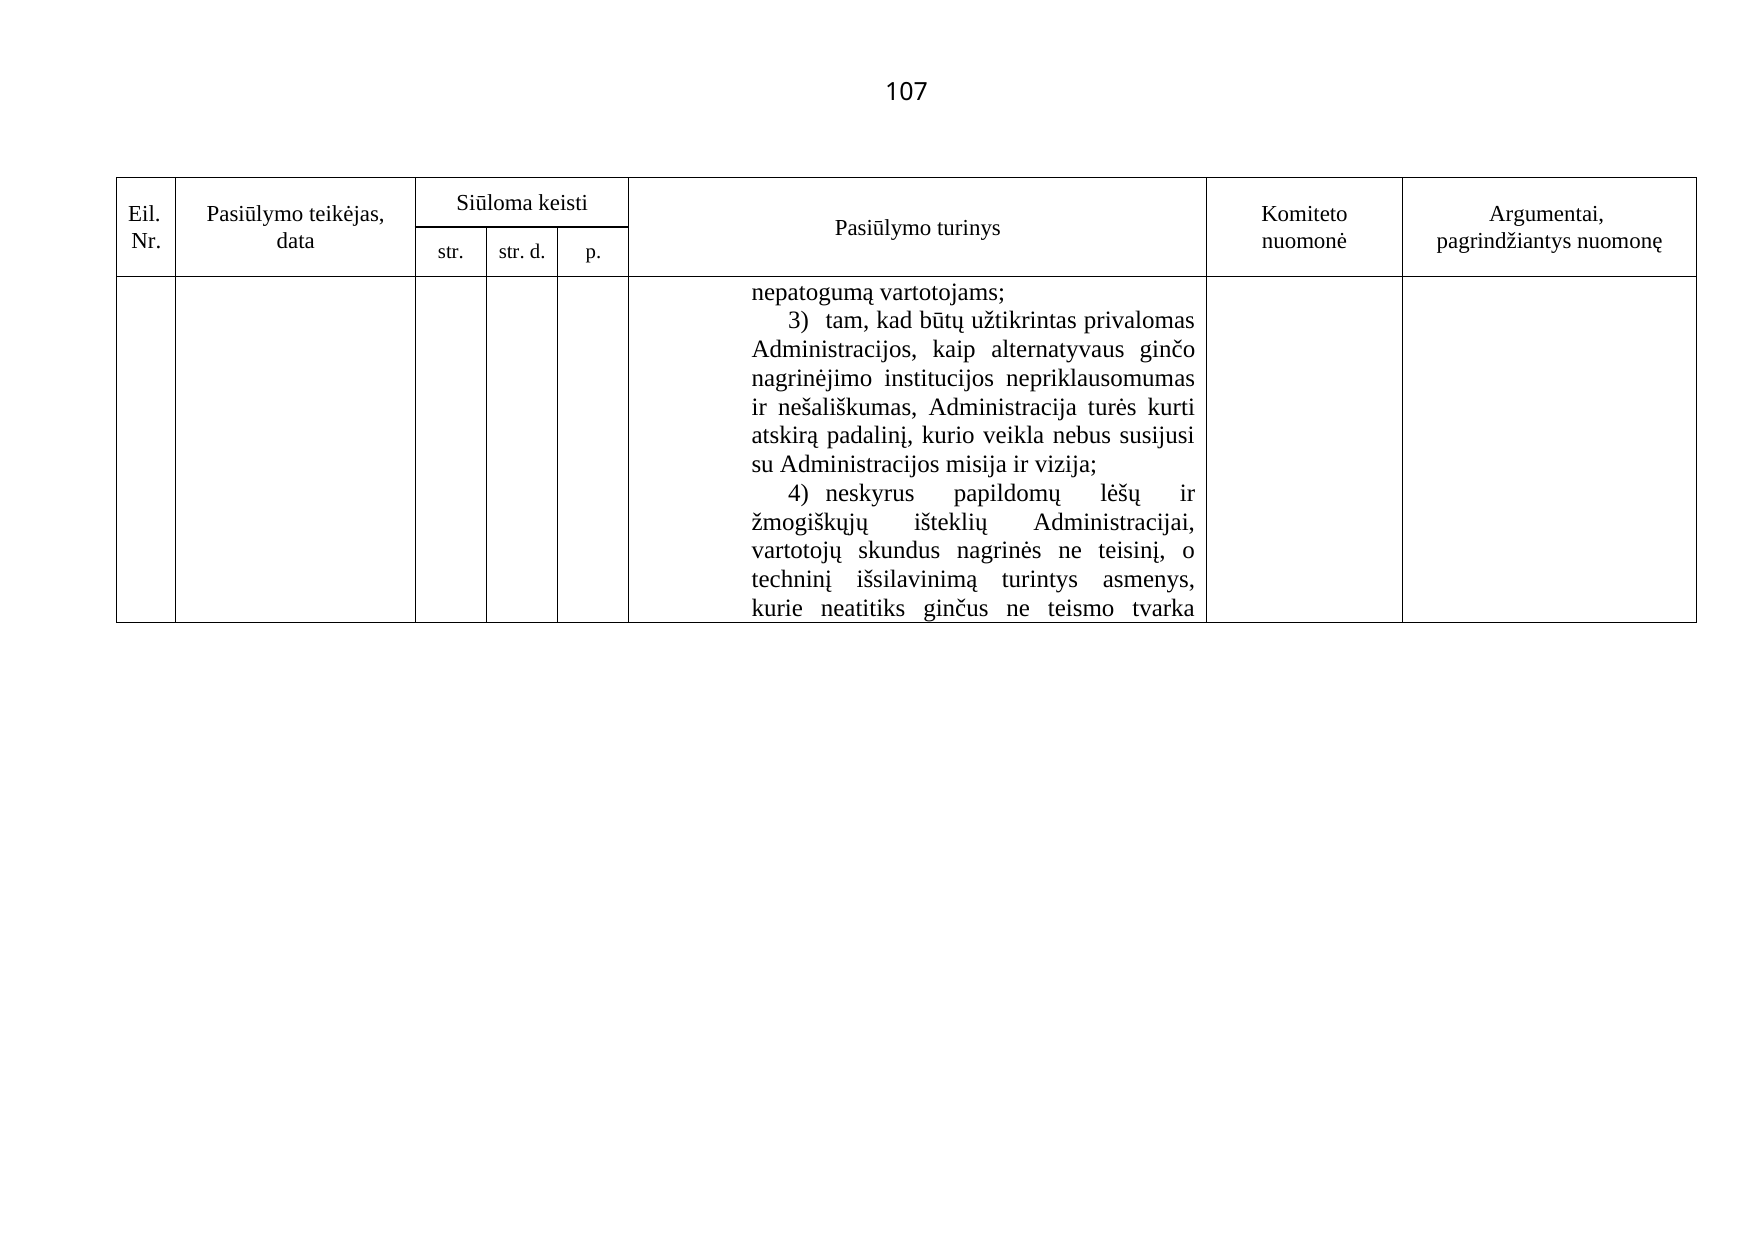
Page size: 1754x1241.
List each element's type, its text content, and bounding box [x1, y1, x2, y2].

table_cell [487, 277, 557, 622]
table_header Pasiūlymo turinys [629, 178, 1206, 276]
table_cell [558, 277, 628, 622]
table_cell [1403, 277, 1696, 622]
table_cell [176, 277, 415, 622]
table_cell [117, 277, 175, 622]
table_header Pasiūlymo teikėjas, data [176, 178, 415, 276]
table_cell [416, 277, 486, 622]
table_header Siūloma keisti [416, 178, 628, 226]
table_cell p. [558, 228, 628, 276]
table_cell [1207, 277, 1402, 622]
table_header Komiteto nuomonė [1207, 178, 1402, 276]
table_cell str. [416, 228, 486, 276]
table_header Argumentai, pagrindžiantys nuomonę [1403, 178, 1696, 276]
table_header Eil. Nr. [117, 178, 175, 276]
table_cell str. d. [487, 228, 557, 276]
